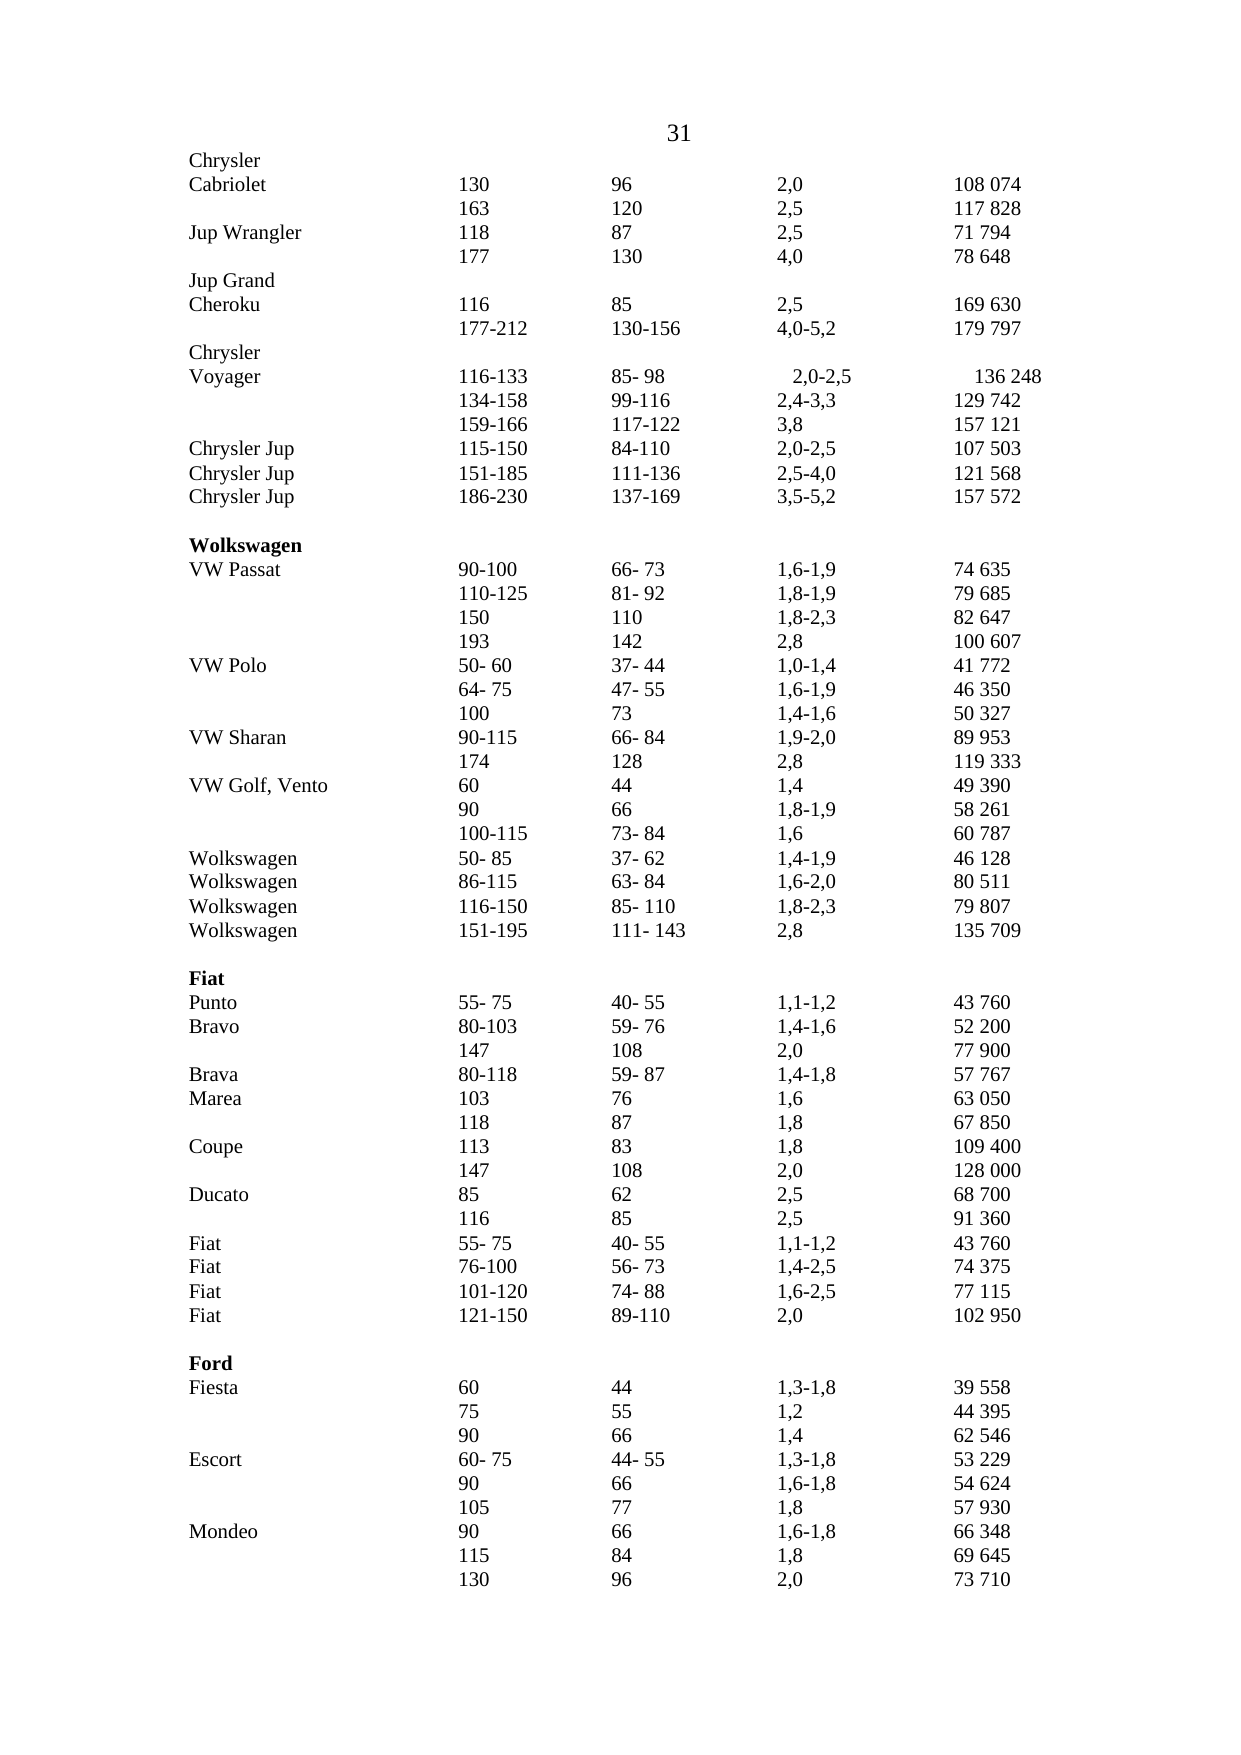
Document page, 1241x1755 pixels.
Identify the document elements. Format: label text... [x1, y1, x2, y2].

table_cell 90-100 [447, 557, 600, 581]
table_cell [177, 581, 447, 605]
table_cell 2,0 [766, 1303, 942, 1327]
table_cell 57 930 [942, 1495, 1181, 1519]
table_cell 3,5-5,2 [766, 485, 942, 508]
table_cell VW Golf, Vento [177, 773, 447, 797]
table_cell 2,0 [766, 1038, 942, 1062]
table_cell 66 [600, 797, 766, 821]
table_cell 110-125 [447, 581, 600, 605]
table_cell 2,0-2,5 [781, 364, 963, 388]
table_cell 186-230 [447, 485, 600, 508]
table_cell 136 248 [963, 364, 1099, 388]
table_cell 179 797 [942, 316, 1181, 340]
table_cell [766, 966, 942, 990]
table_cell 91 360 [942, 1206, 1181, 1230]
table_cell 1,8-1,9 [766, 581, 942, 605]
table_cell 53 229 [942, 1447, 1181, 1471]
table_cell Ford [177, 1351, 447, 1375]
table_cell [766, 268, 942, 292]
table_cell 73 [600, 701, 766, 725]
table_cell 1,4-1,6 [766, 701, 942, 725]
table_cell 2,5-4,0 [766, 460, 942, 484]
table_cell 90 [447, 1423, 600, 1447]
table_cell 1,8 [766, 1543, 942, 1567]
table_cell [177, 821, 447, 845]
table_cell [177, 1158, 447, 1182]
table_cell 130 [447, 172, 600, 196]
table_cell 1,4-1,6 [766, 1014, 942, 1038]
table_cell 135 709 [942, 918, 1181, 942]
table_cell 1,8 [766, 1110, 942, 1134]
table_cell [447, 533, 600, 557]
table_cell 75 [447, 1399, 600, 1423]
table_cell 174 [447, 749, 600, 773]
table_cell 120 [600, 196, 766, 220]
table_cell Punto [177, 990, 447, 1014]
table_cell 90 [447, 797, 600, 821]
table_cell [600, 148, 766, 172]
table_cell 101-120 [447, 1279, 600, 1303]
table_cell 2,5 [766, 220, 942, 244]
table_cell [766, 340, 942, 364]
table_cell VW Sharan [177, 725, 447, 749]
table_cell 54 624 [942, 1471, 1181, 1495]
table_cell 118 [447, 1110, 600, 1134]
table_cell Mondeo [177, 1519, 447, 1543]
table_cell 55 [600, 1399, 766, 1423]
table_cell [177, 797, 447, 821]
table_cell 1,4-2,5 [766, 1255, 942, 1278]
table_cell [177, 1327, 447, 1351]
table_cell 50- 60 [447, 653, 600, 677]
table_cell 1,3-1,8 [766, 1375, 942, 1399]
table_cell 60 787 [942, 821, 1181, 845]
table_cell 1,6 [766, 1086, 942, 1110]
table_cell [766, 1351, 942, 1375]
table_cell 43 760 [942, 990, 1181, 1014]
table_cell Wolkswagen [177, 918, 447, 942]
table_cell 47- 55 [600, 677, 766, 701]
table_cell [177, 196, 447, 220]
table_cell 121-150 [447, 1303, 600, 1327]
table_cell 142 [600, 629, 766, 653]
table_cell [447, 1351, 600, 1375]
table_cell VW Polo [177, 653, 447, 677]
table_cell [447, 148, 600, 172]
table_cell 63 050 [942, 1086, 1181, 1110]
table_cell Wolkswagen [177, 870, 447, 893]
table_cell Brava [177, 1062, 447, 1086]
table_cell [447, 942, 600, 966]
table_cell [600, 509, 766, 533]
table_cell Fiat [177, 966, 447, 990]
table_cell [942, 966, 1181, 990]
table_cell Jup Grand [177, 268, 447, 292]
table_cell 63- 84 [600, 870, 766, 893]
table_cell 80 511 [942, 870, 1181, 893]
table_cell 81- 92 [600, 581, 766, 605]
table_cell 69 645 [942, 1543, 1181, 1567]
table_cell [600, 942, 766, 966]
table_cell [942, 1351, 1181, 1375]
table_cell 40- 55 [600, 1230, 766, 1254]
table_cell 1,8-2,3 [766, 894, 942, 918]
table_cell 55- 75 [447, 990, 600, 1014]
table_cell [600, 268, 766, 292]
table_cell 100 [447, 701, 600, 725]
table_cell 177 [447, 244, 600, 268]
table_cell Fiat [177, 1255, 447, 1278]
table_cell 60 [447, 773, 600, 797]
table_cell 2,8 [766, 629, 942, 653]
table_cell 37- 62 [600, 845, 766, 869]
table_cell 130-156 [600, 316, 766, 340]
table_cell [766, 533, 942, 557]
table_cell Fiesta [177, 1375, 447, 1399]
table_cell [177, 677, 447, 701]
table_cell 103 [447, 1086, 600, 1110]
table_cell [942, 509, 1181, 533]
table_cell 85- 98 [600, 364, 781, 388]
table_cell 1,4 [766, 773, 942, 797]
table_cell 1,8 [766, 1495, 942, 1519]
table_cell 87 [600, 220, 766, 244]
table_cell 115-150 [447, 436, 600, 460]
table_cell 57 767 [942, 1062, 1181, 1086]
table_cell 1,8-2,3 [766, 605, 942, 629]
table_cell 83 [600, 1134, 766, 1158]
table_cell [447, 340, 600, 364]
table_cell 77 [600, 1495, 766, 1519]
table_cell [766, 509, 942, 533]
table_cell [177, 1471, 447, 1495]
table_cell 159-166 [447, 412, 600, 436]
table_cell 85 [600, 1206, 766, 1230]
table_cell 67 850 [942, 1110, 1181, 1134]
table_cell [177, 1543, 447, 1567]
table_cell 1,1-1,2 [766, 990, 942, 1014]
table_cell [600, 1327, 766, 1351]
table_cell [177, 412, 447, 436]
table_cell [177, 244, 447, 268]
table_cell [600, 1351, 766, 1375]
table_cell 119 333 [942, 749, 1181, 773]
table_cell 44 [600, 773, 766, 797]
table_cell Chrysler Jup [177, 460, 447, 484]
table_cell 1,6-1,9 [766, 557, 942, 581]
table_cell 137-169 [600, 485, 766, 508]
table_cell 80-118 [447, 1062, 600, 1086]
table_cell 1,6 [766, 821, 942, 845]
table_cell [766, 1327, 942, 1351]
table_cell 169 630 [942, 292, 1181, 316]
table_cell 76 [600, 1086, 766, 1110]
table_cell 100-115 [447, 821, 600, 845]
table_cell VW Passat [177, 557, 447, 581]
table_cell 60- 75 [447, 1447, 600, 1471]
table_cell 2,5 [766, 292, 942, 316]
table_cell 99-116 [600, 388, 766, 412]
table_cell 2,5 [766, 196, 942, 220]
table_cell [177, 749, 447, 773]
table_cell [447, 509, 600, 533]
table_cell 129 742 [942, 388, 1181, 412]
table_cell 55- 75 [447, 1230, 600, 1254]
table_cell 85- 110 [600, 894, 766, 918]
table_cell 1,3-1,8 [766, 1447, 942, 1471]
table_cell 115 [447, 1543, 600, 1567]
table_cell 58 261 [942, 797, 1181, 821]
table_cell 157 121 [942, 412, 1181, 436]
table_cell 157 572 [942, 485, 1181, 508]
table_cell 66 [600, 1519, 766, 1543]
table_cell 2,0-2,5 [766, 436, 942, 460]
table_cell Marea [177, 1086, 447, 1110]
table_cell 134-158 [447, 388, 600, 412]
table_cell 151-195 [447, 918, 600, 942]
table_cell 85 [447, 1182, 600, 1206]
table_cell 111- 143 [600, 918, 766, 942]
table_cell 52 200 [942, 1014, 1181, 1038]
table_cell 150 [447, 605, 600, 629]
table_cell 108 [600, 1158, 766, 1182]
table_cell 96 [600, 172, 766, 196]
table_cell 66 [600, 1423, 766, 1447]
table_cell 2,5 [766, 1206, 942, 1230]
table_cell 116 [447, 1206, 600, 1230]
table_cell [177, 1110, 447, 1134]
table_cell 71 794 [942, 220, 1181, 244]
table_cell [942, 268, 1181, 292]
table_cell [942, 533, 1181, 557]
table_cell [447, 1327, 600, 1351]
table_cell Wolkswagen [177, 533, 447, 557]
table_cell 89 953 [942, 725, 1181, 749]
table_cell 1,9-2,0 [766, 725, 942, 749]
table_cell [177, 605, 447, 629]
table_cell [177, 942, 447, 966]
table_cell 73 710 [942, 1567, 1181, 1591]
table_cell 117 828 [942, 196, 1181, 220]
table_cell 2,0 [766, 1567, 942, 1591]
table_cell 121 568 [942, 460, 1181, 484]
table_cell 130 [600, 244, 766, 268]
table_cell 1,0-1,4 [766, 653, 942, 677]
table_cell [177, 1567, 447, 1591]
table_cell 116-133 [447, 364, 600, 388]
table_cell [177, 1423, 447, 1447]
table_cell 1,4 [766, 1423, 942, 1447]
table_cell 90 [447, 1471, 600, 1495]
table_cell 118 [447, 220, 600, 244]
table_cell Fiat [177, 1230, 447, 1254]
table_cell Coupe [177, 1134, 447, 1158]
table_cell 79 807 [942, 894, 1181, 918]
table_cell 177-212 [447, 316, 600, 340]
table_cell 193 [447, 629, 600, 653]
table_cell 74- 88 [600, 1279, 766, 1303]
table_cell 50- 85 [447, 845, 600, 869]
table_cell 163 [447, 196, 600, 220]
table_cell 77 900 [942, 1038, 1181, 1062]
table_cell [177, 1495, 447, 1519]
table_cell 147 [447, 1038, 600, 1062]
table_cell 108 [600, 1038, 766, 1062]
table_cell 2,8 [766, 749, 942, 773]
table_cell 4,0 [766, 244, 942, 268]
table_cell 2,8 [766, 918, 942, 942]
table_cell [177, 316, 447, 340]
table_cell Bravo [177, 1014, 447, 1038]
table_cell Chrysler [177, 148, 447, 172]
table_cell 86-115 [447, 870, 600, 893]
table_cell 102 950 [942, 1303, 1181, 1327]
table_cell 151-185 [447, 460, 600, 484]
table_cell 90 [447, 1519, 600, 1543]
table_cell 66 348 [942, 1519, 1181, 1543]
table_cell 1,6-2,0 [766, 870, 942, 893]
table_cell [766, 942, 942, 966]
table_cell 4,0-5,2 [766, 316, 942, 340]
table_cell 66- 84 [600, 725, 766, 749]
table_cell 1,6-1,9 [766, 677, 942, 701]
table_cell Fiat [177, 1279, 447, 1303]
table_cell 105 [447, 1495, 600, 1519]
table_cell [942, 1327, 1181, 1351]
table_cell 84-110 [600, 436, 766, 460]
table_cell 62 [600, 1182, 766, 1206]
table_cell [177, 509, 447, 533]
table_cell [177, 1206, 447, 1230]
table_cell 44- 55 [600, 1447, 766, 1471]
table_cell 44 395 [942, 1399, 1181, 1423]
table_cell 87 [600, 1110, 766, 1134]
table_cell 44 [600, 1375, 766, 1399]
table_cell 78 648 [942, 244, 1181, 268]
table_cell 68 700 [942, 1182, 1181, 1206]
table_cell 85 [600, 292, 766, 316]
table_cell 117-122 [600, 412, 766, 436]
table_cell Jup Wrangler [177, 220, 447, 244]
table_cell [447, 268, 600, 292]
table_cell Chrysler Jup [177, 436, 447, 460]
table_cell 116-150 [447, 894, 600, 918]
table_cell [942, 942, 1181, 966]
table_cell Voyager [177, 364, 447, 388]
table_cell 46 128 [942, 845, 1181, 869]
table_cell 3,8 [766, 412, 942, 436]
table_cell 116 [447, 292, 600, 316]
table_cell [177, 1038, 447, 1062]
table_cell Cheroku [177, 292, 447, 316]
table_cell 1,6-1,8 [766, 1519, 942, 1543]
table_cell [177, 629, 447, 653]
table_cell 128 [600, 749, 766, 773]
table_cell 56- 73 [600, 1255, 766, 1278]
table_cell 73- 84 [600, 821, 766, 845]
table_cell 147 [447, 1158, 600, 1182]
table_cell 2,0 [766, 172, 942, 196]
table_cell 100 607 [942, 629, 1181, 653]
table_cell 1,1-1,2 [766, 1230, 942, 1254]
table_cell 113 [447, 1134, 600, 1158]
table_cell [600, 340, 766, 364]
table_cell [942, 148, 1181, 172]
table_cell 84 [600, 1543, 766, 1567]
table_cell 80-103 [447, 1014, 600, 1038]
table_cell 66- 73 [600, 557, 766, 581]
table_cell 1,4-1,8 [766, 1062, 942, 1086]
table_cell [177, 388, 447, 412]
table_cell [447, 966, 600, 990]
table_cell 90-115 [447, 725, 600, 749]
table_cell [600, 966, 766, 990]
table_cell 77 115 [942, 1279, 1181, 1303]
table_cell [1099, 364, 1181, 388]
table_cell 74 635 [942, 557, 1181, 581]
table_cell 46 350 [942, 677, 1181, 701]
table_cell 111-136 [600, 460, 766, 484]
table_cell 1,4-1,9 [766, 845, 942, 869]
table_cell 2,5 [766, 1182, 942, 1206]
table_cell Cabriolet [177, 172, 447, 196]
table_cell 59- 87 [600, 1062, 766, 1086]
table_cell Wolkswagen [177, 894, 447, 918]
table_cell 2,0 [766, 1158, 942, 1182]
table_cell 60 [447, 1375, 600, 1399]
table_cell 43 760 [942, 1230, 1181, 1254]
table_cell Chrysler Jup [177, 485, 447, 508]
table_cell 1,6-2,5 [766, 1279, 942, 1303]
table_cell 1,6-1,8 [766, 1471, 942, 1495]
table_cell 110 [600, 605, 766, 629]
table_cell Ducato [177, 1182, 447, 1206]
table_cell 128 000 [942, 1158, 1181, 1182]
table_cell 40- 55 [600, 990, 766, 1014]
table_cell 82 647 [942, 605, 1181, 629]
table_cell 62 546 [942, 1423, 1181, 1447]
table_cell 74 375 [942, 1255, 1181, 1278]
table_cell 1,8-1,9 [766, 797, 942, 821]
table_cell 79 685 [942, 581, 1181, 605]
table_cell 76-100 [447, 1255, 600, 1278]
table_cell 107 503 [942, 436, 1181, 460]
table_cell Chrysler [177, 340, 447, 364]
table_cell Fiat [177, 1303, 447, 1327]
table_cell 108 074 [942, 172, 1181, 196]
table_cell 49 390 [942, 773, 1181, 797]
table_cell [600, 533, 766, 557]
table_cell 50 327 [942, 701, 1181, 725]
table_cell 59- 76 [600, 1014, 766, 1038]
table_cell 2,4-3,3 [766, 388, 942, 412]
table_cell 1,8 [766, 1134, 942, 1158]
table_cell 109 400 [942, 1134, 1181, 1158]
table_cell 89-110 [600, 1303, 766, 1327]
table_cell 1,2 [766, 1399, 942, 1423]
table_cell 39 558 [942, 1375, 1181, 1399]
table_cell [766, 148, 942, 172]
table_cell 41 772 [942, 653, 1181, 677]
table_cell [177, 701, 447, 725]
table_cell Wolkswagen [177, 845, 447, 869]
table_cell 66 [600, 1471, 766, 1495]
table_cell 64- 75 [447, 677, 600, 701]
table_cell 130 [447, 1567, 600, 1591]
table_cell Escort [177, 1447, 447, 1471]
table_cell [177, 1399, 447, 1423]
table_cell 96 [600, 1567, 766, 1591]
table_cell [942, 340, 1181, 364]
table_cell 37- 44 [600, 653, 766, 677]
